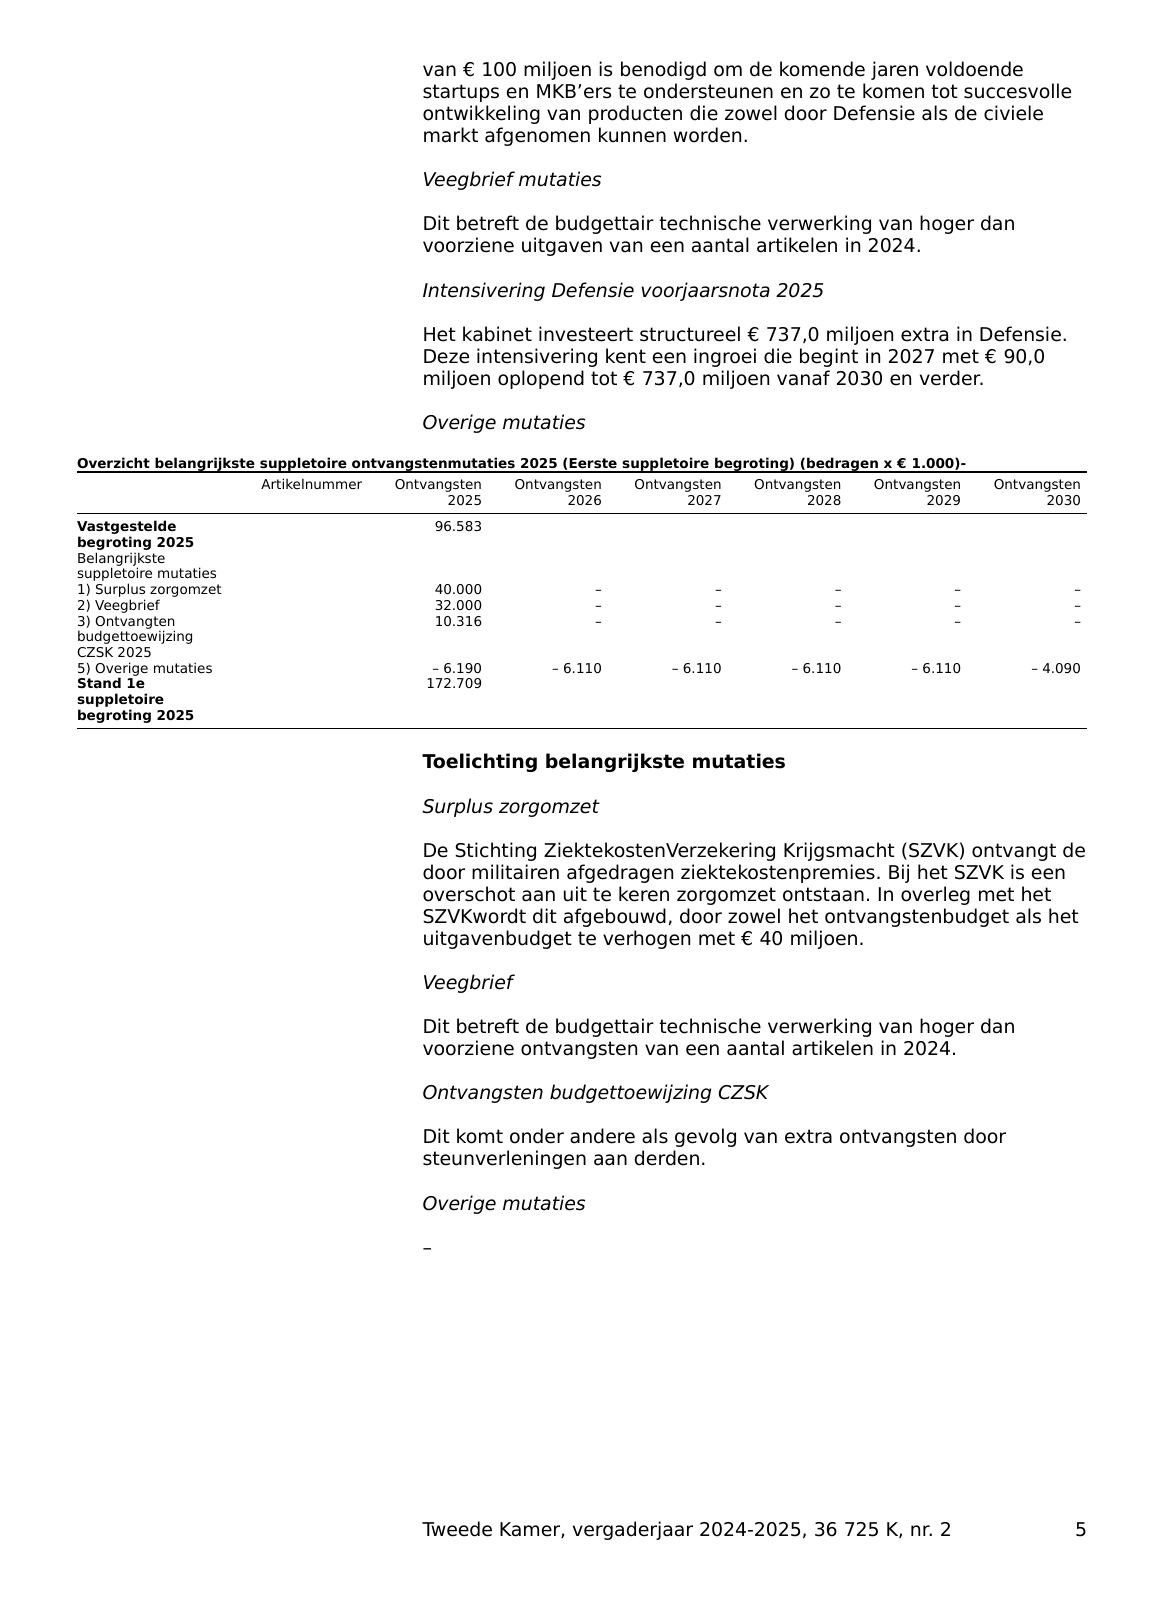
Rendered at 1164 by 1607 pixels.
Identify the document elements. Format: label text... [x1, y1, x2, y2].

table_cell – [847, 582, 967, 598]
table_cell [232, 613, 368, 661]
table_cell Ontvangsten 2026 [488, 473, 607, 513]
subtitle Ontvangsten budgettoewijzing CZSK [422, 1082, 1087, 1104]
table_cell [488, 514, 607, 550]
subtitle Veegbrief [422, 972, 1087, 994]
text Dit betreft de budgettair technische verwerking van hoger dan voorziene ontvangsten van een aantal artikelen in 2024. [422, 1016, 1087, 1060]
text Dit betreft de budgettair technische verwerking van hoger dan voorziene uitgaven van een aantal artikelen in 2024. [422, 213, 1087, 257]
table_cell 3) Ontvangten budgettoewijzing CZSK 2025 [77, 613, 232, 661]
table_cell – [967, 613, 1087, 661]
table_cell – [847, 598, 967, 613]
table_cell – [967, 598, 1087, 613]
table_cell 32.000 [368, 598, 488, 613]
table_cell [232, 582, 368, 598]
text – [422, 1237, 1087, 1258]
subtitle Toelichting belangrijkste mutaties [422, 751, 1087, 773]
table_cell [77, 473, 232, 513]
table_cell [488, 676, 607, 728]
table_cell – 6.190 [368, 661, 488, 676]
table_cell Vastgestelde begroting 2025 [77, 514, 232, 550]
text Het kabinet investeert structureel € 737,0 miljoen extra in Defensie. Deze intensivering kent een ingroei die begint in 2027 met € 90,0 miljoen oplopend tot € 737,0 miljoen vanaf 2030 en verder. [422, 324, 1087, 389]
table_cell [232, 550, 368, 582]
table_cell – [608, 582, 727, 598]
table_cell 172.709 [368, 676, 488, 728]
table_cell Ontvangsten 2030 [967, 473, 1087, 513]
table_cell [232, 676, 368, 728]
table_cell Ontvangsten 2029 [847, 473, 967, 513]
table_cell – [488, 582, 607, 598]
table_cell – [608, 598, 727, 613]
table_cell [368, 550, 488, 582]
table_cell – [727, 598, 847, 613]
table_header Overzicht belangrijkste suppletoire ontvangstenmutaties 2025 (Eerste suppletoire begroting) (bedragen x € 1.000)- [77, 456, 1087, 471]
table_cell Ontvangsten 2028 [727, 473, 847, 513]
table_cell – 6.110 [488, 661, 607, 676]
table_cell – 6.110 [727, 661, 847, 676]
table_cell [847, 676, 967, 728]
table_cell – 4.090 [967, 661, 1087, 676]
subtitle Surplus zorgomzet [422, 796, 1087, 817]
table_cell [232, 661, 368, 676]
table_cell [608, 550, 727, 582]
table_cell – [967, 582, 1087, 598]
table_cell – [608, 613, 727, 661]
table_cell [967, 550, 1087, 582]
table_cell – 6.110 [608, 661, 727, 676]
table_cell [488, 550, 607, 582]
table_cell [847, 550, 967, 582]
table_cell [232, 598, 368, 613]
table_cell – [727, 582, 847, 598]
table_cell 96.583 [368, 514, 488, 550]
table_cell 1) Surplus zorgomzet [77, 582, 232, 598]
table_cell [847, 514, 967, 550]
table_cell 10.316 [368, 613, 488, 661]
text van € 100 miljoen is benodigd om de komende jaren voldoende startups en MKB’ers te ondersteunen en zo te komen tot succesvolle ontwikkeling van producten die zowel door Defensie als de civiele markt afgenomen kunnen worden. [422, 59, 1087, 147]
table_cell Ontvangsten 2025 [368, 473, 488, 513]
text Dit komt onder andere als gevolg van extra ontvangsten door steunverleningen aan derden. [422, 1126, 1087, 1170]
table_cell Belangrijkste suppletoire mutaties [77, 550, 232, 582]
table_cell [967, 514, 1087, 550]
table_cell [727, 514, 847, 550]
table_cell 5) Overige mutaties [77, 661, 232, 676]
subtitle Overige mutaties [422, 1192, 1087, 1214]
table_cell Ontvangsten 2027 [608, 473, 727, 513]
table_cell 2) Veegbrief [77, 598, 232, 613]
table_cell [608, 676, 727, 728]
table_cell [232, 514, 368, 550]
table_cell – [727, 613, 847, 661]
subtitle Overige mutaties [422, 412, 1087, 434]
table_cell – [488, 613, 607, 661]
subtitle Veegbrief mutaties [422, 169, 1087, 191]
table_cell [727, 550, 847, 582]
table_cell – [847, 613, 967, 661]
table_cell Stand 1e suppletoire begroting 2025 [77, 676, 232, 728]
subtitle Intensivering Defensie voorjaarsnota 2025 [422, 279, 1087, 301]
table_cell [727, 676, 847, 728]
table_cell [608, 514, 727, 550]
table_cell Artikelnummer [232, 473, 368, 513]
table_cell 40.000 [368, 582, 488, 598]
text De Stichting ZiektekostenVerzekering Krijgsmacht (SZVK) ontvangt de door militairen afgedragen ziektekostenpremies. Bij het SZVK is een overschot aan uit te keren zorgomzet ontstaan. In overleg met het SZVKwordt dit afgebouwd, door zowel het ontvangstenbudget als het uitgavenbudget te verhogen met € 40 miljoen. [422, 840, 1087, 949]
table_cell [967, 676, 1087, 728]
table_cell – [488, 598, 607, 613]
table_cell – 6.110 [847, 661, 967, 676]
